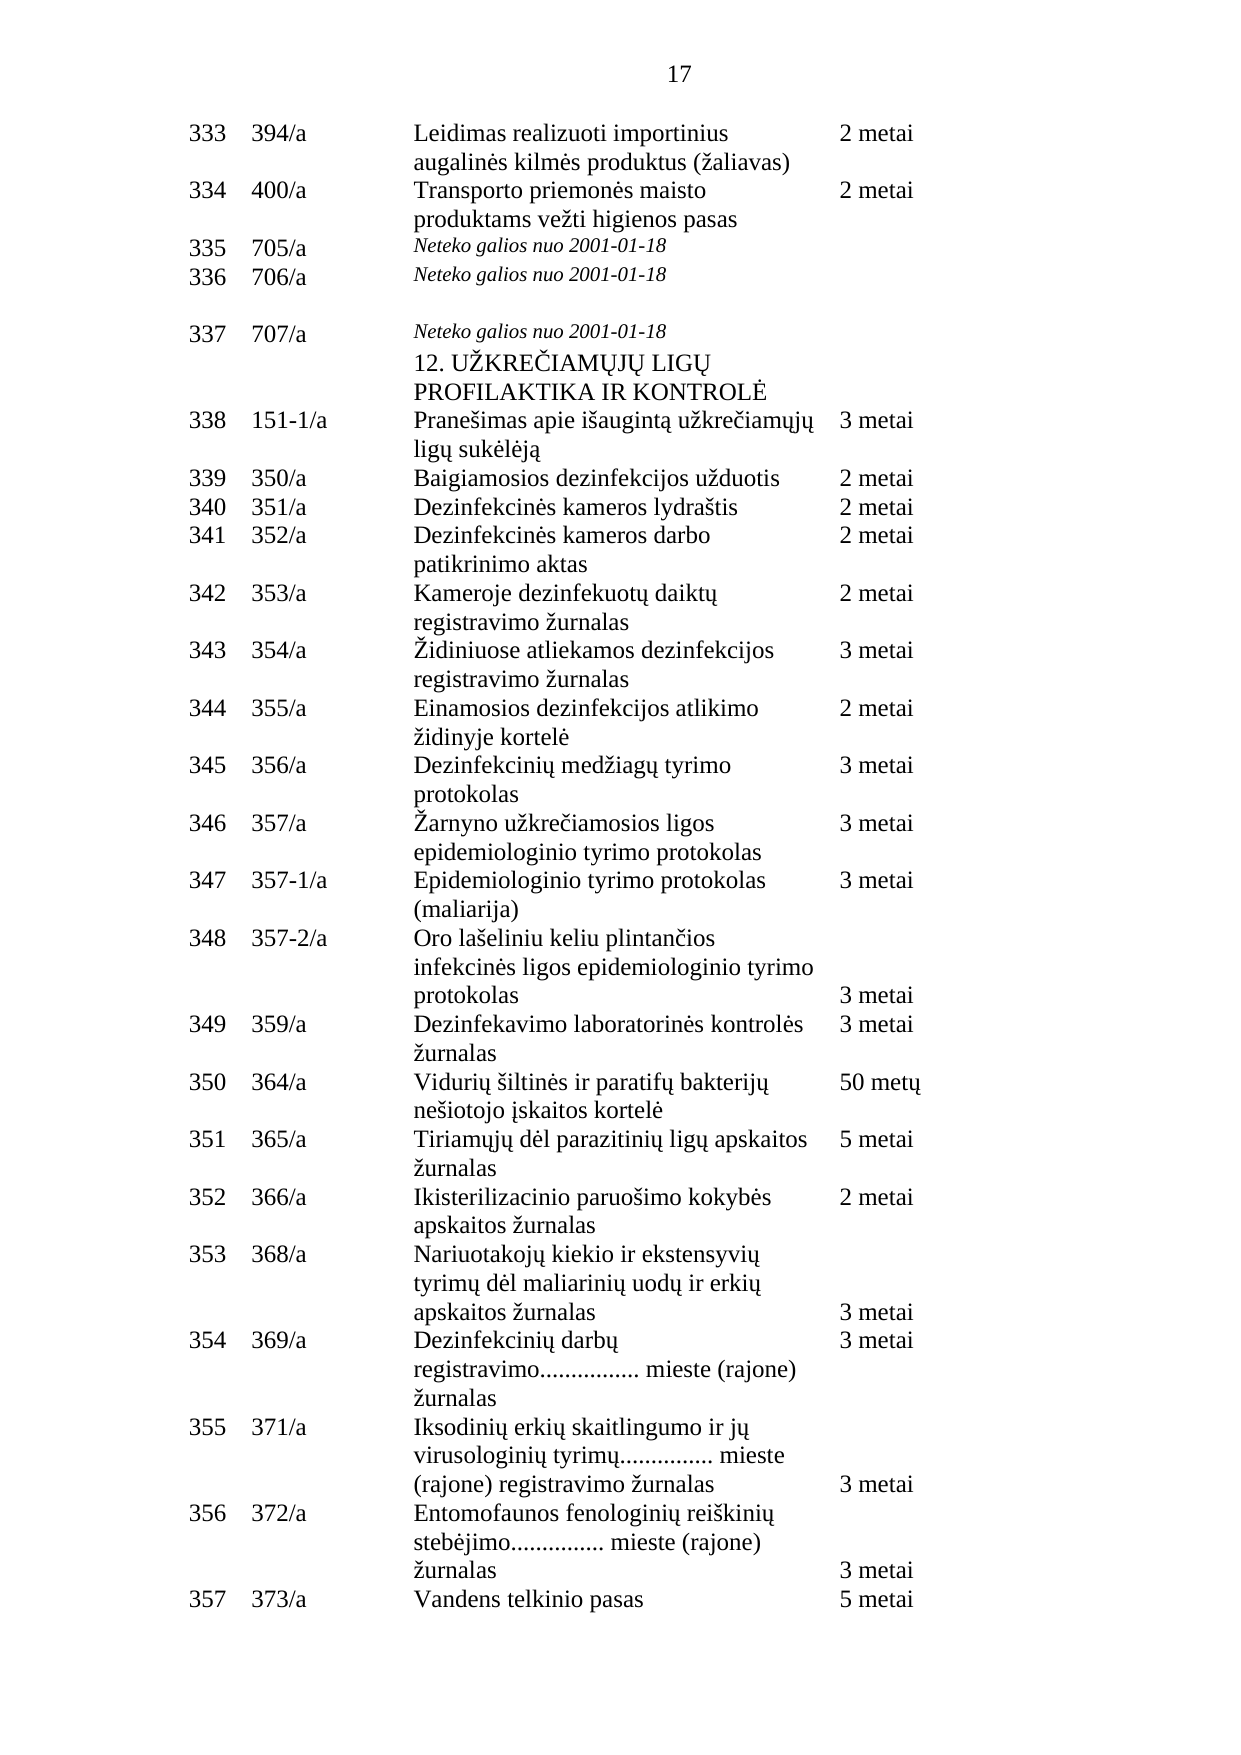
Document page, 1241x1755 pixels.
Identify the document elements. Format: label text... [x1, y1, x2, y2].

table_cell 353/a [240, 578, 402, 636]
table_cell [828, 319, 1031, 348]
table_cell 3 metai [828, 1297, 1031, 1326]
table_cell 5 metai [828, 1124, 1031, 1182]
table_cell 2 metai [828, 118, 1031, 176]
table_cell [1031, 176, 1176, 233]
table_cell 339 [177, 463, 240, 492]
table_cell [1176, 118, 1181, 176]
table_cell 2 metai [828, 578, 1031, 636]
table_cell 359/a [240, 1009, 402, 1067]
table_cell 371/a [240, 1412, 402, 1469]
table_cell 372/a [240, 1498, 402, 1556]
table_cell 351/a [240, 492, 402, 521]
table_cell 352/a [240, 521, 402, 578]
table_cell [1031, 262, 1176, 291]
table_cell Nariuotakojų kiekio ir ekstensyvių tyrimų dėl maliarinių uodų ir erkių [402, 1239, 828, 1297]
table_cell [1031, 1009, 1176, 1067]
table_cell [177, 291, 240, 319]
table_cell 355/a [240, 693, 402, 751]
table_cell [828, 262, 1031, 291]
table_cell [177, 981, 240, 1009]
table_cell [1176, 492, 1181, 521]
table_cell [828, 1239, 1031, 1297]
table_cell 357-2/a [240, 923, 402, 981]
table_cell Neteko galios nuo 2001-01-18 [402, 233, 828, 262]
table_cell [1031, 291, 1176, 319]
table_cell Dezinfekcinės kameros lydraštis [402, 492, 828, 521]
table_cell [1176, 866, 1181, 923]
table_cell [1031, 1326, 1176, 1412]
table_cell [1176, 1124, 1181, 1182]
table_cell [1176, 176, 1181, 233]
table_cell 3 metai [828, 866, 1031, 923]
table_cell 349 [177, 1009, 240, 1067]
table_cell [1031, 463, 1176, 492]
table_cell [1031, 118, 1176, 176]
table_cell 345 [177, 751, 240, 808]
table_cell [1031, 578, 1176, 636]
table_cell [1176, 1412, 1181, 1469]
table_cell 2 metai [828, 1182, 1031, 1239]
table_cell 5 metai [828, 1584, 1031, 1613]
table_cell [1176, 406, 1181, 463]
table_cell [1031, 866, 1176, 923]
table_cell [828, 1498, 1031, 1556]
table_cell 365/a [240, 1124, 402, 1182]
table_cell 3 metai [828, 1009, 1031, 1067]
table_cell [1176, 233, 1181, 262]
table_cell Dezinfekcinės kameros darbo patikrinimo aktas [402, 521, 828, 578]
table_cell 2 metai [828, 176, 1031, 233]
table_cell [240, 1556, 402, 1584]
table_cell [240, 1469, 402, 1498]
table_cell 334 [177, 176, 240, 233]
table_cell 341 [177, 521, 240, 578]
table_cell 355 [177, 1412, 240, 1469]
table_cell 347 [177, 866, 240, 923]
table_cell [1031, 492, 1176, 521]
table_cell [1031, 751, 1176, 808]
table_cell Ikisterilizacinio paruošimo kokybės apskaitos žurnalas [402, 1182, 828, 1239]
table_cell [1031, 1067, 1176, 1124]
table_cell 356 [177, 1498, 240, 1556]
table_cell [1031, 1239, 1176, 1297]
table_cell 338 [177, 406, 240, 463]
table_cell 353 [177, 1239, 240, 1297]
table_cell [1176, 1584, 1181, 1613]
table_cell 350 [177, 1067, 240, 1124]
table_cell [1031, 1556, 1176, 1584]
table_cell [1176, 751, 1181, 808]
table_cell [1031, 1498, 1176, 1556]
table_cell 2 metai [828, 463, 1031, 492]
table_cell 3 metai [828, 1556, 1031, 1584]
table_cell [1031, 808, 1176, 866]
table_cell [1176, 808, 1181, 866]
table_cell Einamosios dezinfekcijos atlikimo židinyje kortelė [402, 693, 828, 751]
table_cell [1031, 348, 1176, 406]
table_cell Entomofaunos fenologinių reiškinių stebėjimo............... mieste (rajone) [402, 1498, 828, 1556]
table_cell apskaitos žurnalas [402, 1297, 828, 1326]
table_cell 366/a [240, 1182, 402, 1239]
table_cell 3 metai [828, 751, 1031, 808]
table_cell 151-1/a [240, 406, 402, 463]
table_cell Pranešimas apie išaugintą užkrečiamųjų ligų sukėlėją [402, 406, 828, 463]
table_cell [240, 291, 402, 319]
table_cell [828, 1412, 1031, 1469]
table_cell [828, 233, 1031, 262]
table_cell 364/a [240, 1067, 402, 1124]
table_cell [1031, 693, 1176, 751]
table_cell 335 [177, 233, 240, 262]
table_cell 368/a [240, 1239, 402, 1297]
table_cell Tiriamųjų dėl parazitinių ligų apskaitos žurnalas [402, 1124, 828, 1182]
table_cell 354 [177, 1326, 240, 1412]
table_cell [1176, 319, 1181, 348]
table_cell [1176, 463, 1181, 492]
table_cell Žarnyno užkrečiamosios ligos epidemiologinio tyrimo protokolas [402, 808, 828, 866]
table_cell 2 metai [828, 521, 1031, 578]
table_cell Leidimas realizuoti importinius augalinės kilmės produktus (žaliavas) [402, 118, 828, 176]
table_cell 357 [177, 1584, 240, 1613]
table_cell 50 metų [828, 1067, 1031, 1124]
table_cell 707/a [240, 319, 402, 348]
table_cell 2 metai [828, 693, 1031, 751]
table_cell [1031, 521, 1176, 578]
table_cell [828, 291, 1031, 319]
table_cell [1176, 981, 1181, 1009]
table_cell 400/a [240, 176, 402, 233]
table_cell Epidemiologinio tyrimo protokolas (maliarija) [402, 866, 828, 923]
table_cell [1176, 1009, 1181, 1067]
table_cell 3 metai [828, 808, 1031, 866]
table_cell 705/a [240, 233, 402, 262]
table_cell 706/a [240, 262, 402, 291]
table_cell [1031, 406, 1176, 463]
table_cell 3 metai [828, 1469, 1031, 1498]
table_cell (rajone) registravimo žurnalas [402, 1469, 828, 1498]
table_cell [1031, 636, 1176, 693]
table_cell [1176, 1556, 1181, 1584]
table_cell [1031, 1182, 1176, 1239]
table_cell [1031, 981, 1176, 1009]
table_cell žurnalas [402, 1556, 828, 1584]
table_cell [177, 1297, 240, 1326]
table_cell 343 [177, 636, 240, 693]
table_cell [1176, 262, 1181, 291]
table_cell Oro lašeliniu keliu plintančios infekcinės ligos epidemiologinio tyrimo [402, 923, 828, 981]
table_cell 3 metai [828, 1326, 1031, 1412]
table_cell [240, 981, 402, 1009]
table_cell 350/a [240, 463, 402, 492]
table_cell [828, 348, 1031, 406]
table_cell Neteko galios nuo 2001-01-18 [402, 262, 828, 291]
table_cell Baigiamosios dezinfekcijos užduotis [402, 463, 828, 492]
table_cell 340 [177, 492, 240, 521]
table_cell 394/a [240, 118, 402, 176]
table_cell [1031, 1469, 1176, 1498]
table_cell 3 metai [828, 981, 1031, 1009]
table_cell [1176, 1067, 1181, 1124]
table_cell [177, 348, 240, 406]
table_cell 337 [177, 319, 240, 348]
table_cell 369/a [240, 1326, 402, 1412]
table_cell 336 [177, 262, 240, 291]
table_cell [1176, 1297, 1181, 1326]
table_cell 3 metai [828, 636, 1031, 693]
table_cell Vandens telkinio pasas [402, 1584, 828, 1613]
table_cell 344 [177, 693, 240, 751]
table_cell 12. UŽKREČIAMŲJŲ LIGŲ PROFILAKTIKA IR KONTROLĖ [402, 348, 828, 406]
table_cell 352 [177, 1182, 240, 1239]
table_cell Dezinfekcinių darbų registravimo................ mieste (rajone) žurnalas [402, 1326, 828, 1412]
table_cell Neteko galios nuo 2001-01-18 [402, 319, 828, 348]
table_cell 357/a [240, 808, 402, 866]
table_cell [1176, 521, 1181, 578]
table_cell Židiniuose atliekamos dezinfekcijos registravimo žurnalas [402, 636, 828, 693]
table_cell 357-1/a [240, 866, 402, 923]
table_cell 3 metai [828, 406, 1031, 463]
table_cell 354/a [240, 636, 402, 693]
table_cell Dezinfekavimo laboratorinės kontrolės žurnalas [402, 1009, 828, 1067]
table_cell 356/a [240, 751, 402, 808]
table_cell protokolas [402, 981, 828, 1009]
table_cell 373/a [240, 1584, 402, 1613]
table_cell [1031, 923, 1176, 981]
table_cell 348 [177, 923, 240, 981]
table_cell 333 [177, 118, 240, 176]
table_cell [1176, 578, 1181, 636]
table_cell [240, 348, 402, 406]
table_cell [1176, 1498, 1181, 1556]
table_cell Transporto priemonės maisto produktams vežti higienos pasas [402, 176, 828, 233]
table_cell [1031, 1297, 1176, 1326]
table_cell [177, 1556, 240, 1584]
table_cell [1031, 1412, 1176, 1469]
table_cell [402, 291, 828, 319]
table_cell [828, 923, 1031, 981]
table_cell [1176, 1469, 1181, 1498]
table_cell [177, 1469, 240, 1498]
table_cell [1031, 319, 1176, 348]
table_cell Iksodinių erkių skaitlingumo ir jų virusologinių tyrimų............... mieste [402, 1412, 828, 1469]
table_cell Dezinfekcinių medžiagų tyrimo protokolas [402, 751, 828, 808]
table_cell 342 [177, 578, 240, 636]
table_cell [1031, 233, 1176, 262]
table_cell 2 metai [828, 492, 1031, 521]
table_cell 346 [177, 808, 240, 866]
table_cell [1176, 291, 1181, 319]
table_cell [240, 1297, 402, 1326]
table_cell [1176, 636, 1181, 693]
table_cell 351 [177, 1124, 240, 1182]
table_cell [1176, 1182, 1181, 1239]
table_cell [1176, 1326, 1181, 1412]
table_cell Vidurių šiltinės ir paratifų bakterijų nešiotojo įskaitos kortelė [402, 1067, 828, 1124]
table_cell [1176, 348, 1181, 406]
table_cell [1031, 1584, 1176, 1613]
table_cell [1176, 923, 1181, 981]
table_cell [1176, 693, 1181, 751]
table_cell [1176, 1239, 1181, 1297]
table_cell Kameroje dezinfekuotų daiktų registravimo žurnalas [402, 578, 828, 636]
table_cell [1031, 1124, 1176, 1182]
